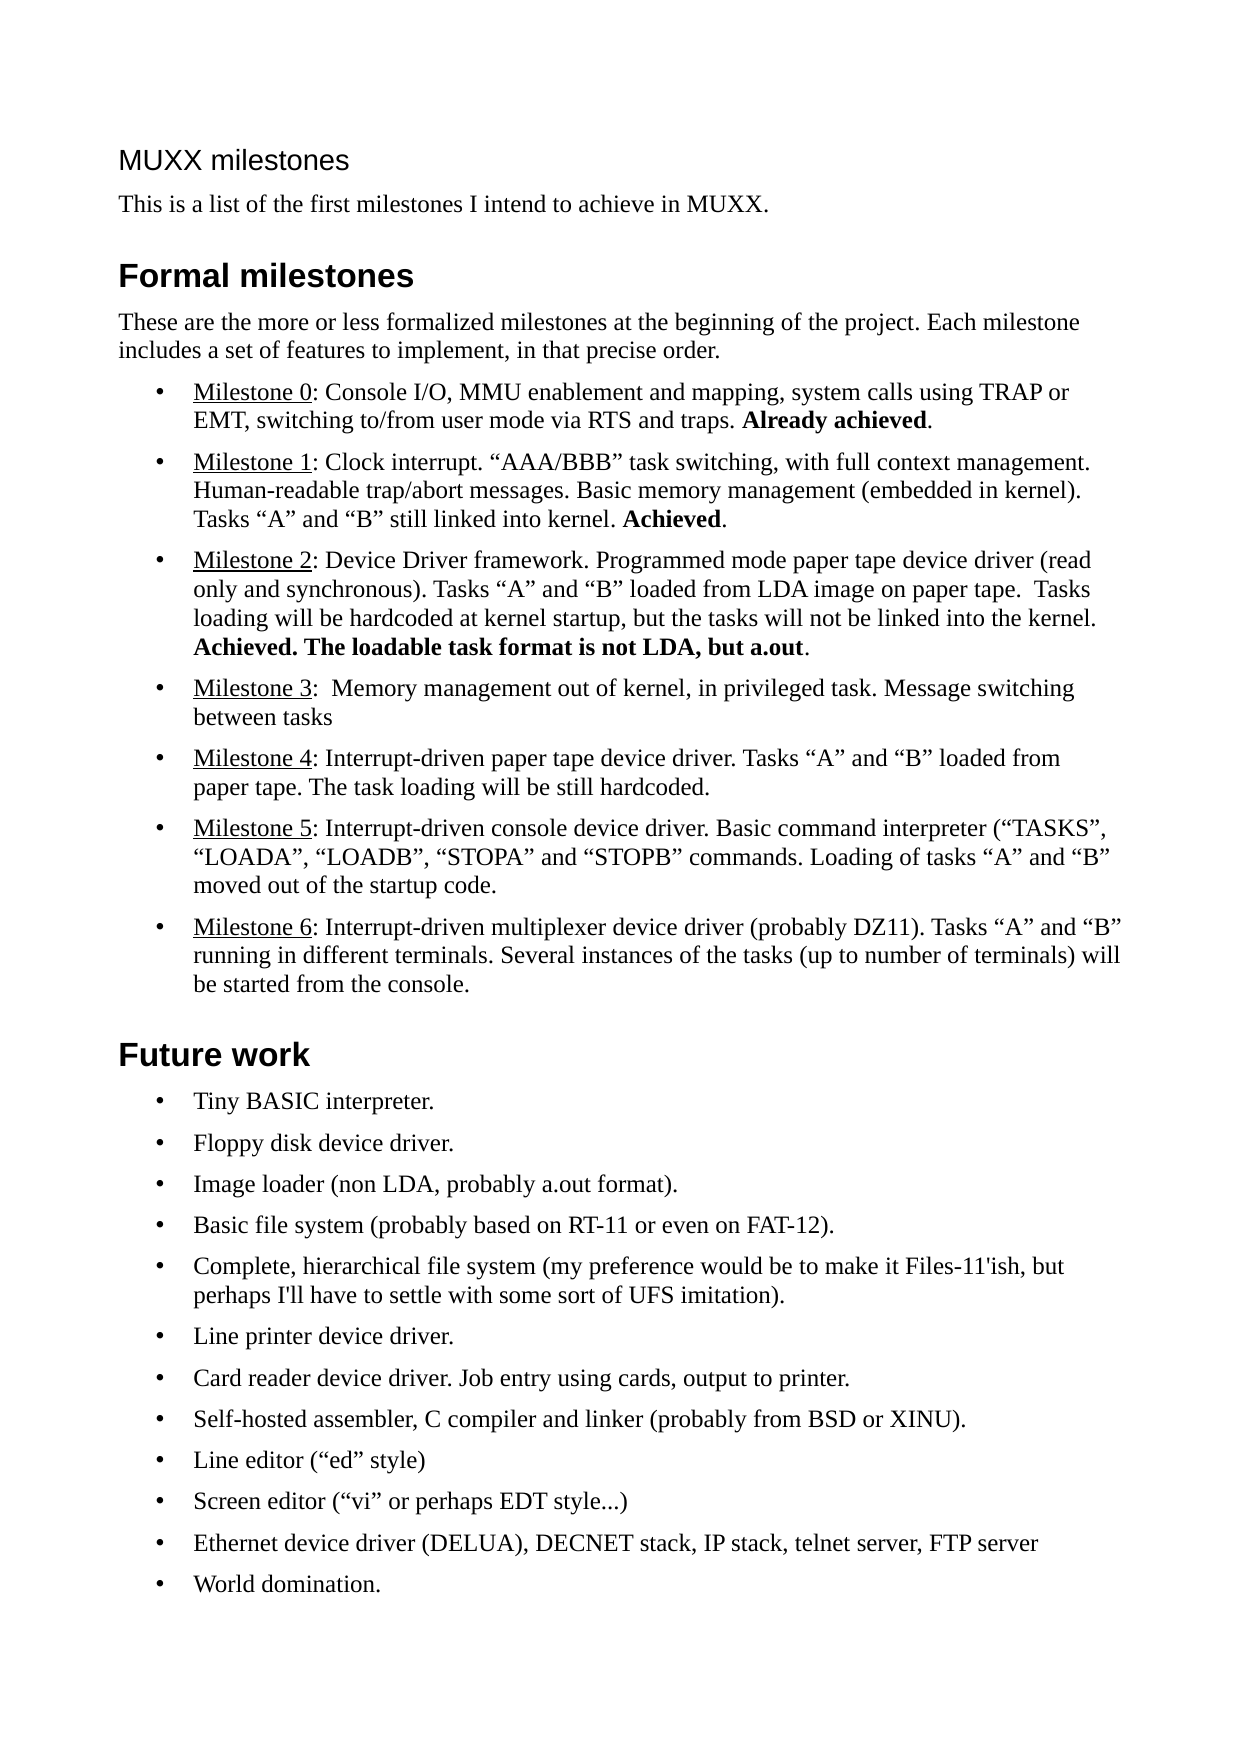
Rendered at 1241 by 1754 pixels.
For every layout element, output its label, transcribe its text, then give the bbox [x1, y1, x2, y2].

list Complete, hierarchical file system (my preference would be to make it Files-11'ish, but perhaps I'll have to settle with some sort of UFS imitation). [156, 1251, 1122, 1309]
list Milestone 0: Console I/O, MMU enablement and mapping, system calls using TRAP or EMT, switching to/from user mode via RTS and traps. Already achieved. [156, 377, 1122, 434]
list Floppy disk device driver. [156, 1128, 1122, 1156]
subtitle Future work [118, 1035, 1122, 1074]
list Self-hosted assembler, C compiler and linker (probably from BSD or XINU). [156, 1404, 1122, 1433]
list Milestone 3: Memory management out of kernel, in privileged task. Message switching between tasks [156, 673, 1122, 730]
list Milestone 5: Interrupt-driven console device driver. Basic command interpreter (“TASKS”, “LOADA”, “LOADB”, “STOPA” and “STOPB” commands. Loading of tasks “A” and “B” moved out of the startup code. [156, 813, 1122, 899]
list Line printer device driver. [156, 1321, 1122, 1350]
list Card reader device driver. Job entry using cards, output to printer. [156, 1363, 1122, 1391]
list Ethernet device driver (DELUA), DECNET stack, IP stack, telnet server, FTP server [156, 1528, 1122, 1556]
subtitle Formal milestones [118, 255, 1122, 294]
list Milestone 2: Device Driver framework. Programmed mode paper tape device driver (read only and synchronous). Tasks “A” and “B” loaded from LDA image on paper tape. Tasks loading will be hardcoded at kernel startup, but the tasks will not be linked into the kernel. Achieved. The loadable task format is not LDA, but a.out. [156, 545, 1122, 660]
text These are the more or less formalized milestones at the beginning of the project. Each milestone includes a set of features to implement, in that precise order. [118, 307, 1122, 364]
list World domination. [156, 1569, 1122, 1598]
list Milestone 4: Interrupt-driven paper tape device driver. Tasks “A” and “B” loaded from paper tape. The task loading will be still hardcoded. [156, 743, 1122, 800]
list Line editor (“ed” style) [156, 1445, 1122, 1474]
list Image loader (non LDA, probably a.out format). [156, 1169, 1122, 1198]
subtitle MUXX milestones [118, 143, 1122, 177]
list Basic file system (probably based on RT-11 or even on FAT-12). [156, 1210, 1122, 1239]
list Milestone 6: Interrupt-driven multiplexer device driver (probably DZ11). Tasks “A” and “B” running in different terminals. Several instances of the tasks (up to number of terminals) will be started from the console. [156, 912, 1122, 998]
list Tiny BASIC interpreter. [156, 1086, 1122, 1115]
text This is a list of the first milestones I intend to achieve in MUXX. [118, 189, 1122, 218]
list Milestone 1: Clock interrupt. “AAA/BBB” task switching, with full context management. Human-readable trap/abort messages. Basic memory management (embedded in kernel). Tasks “A” and “B” still linked into kernel. Achieved. [156, 447, 1122, 533]
list Screen editor (“vi” or perhaps EDT style...) [156, 1486, 1122, 1515]
